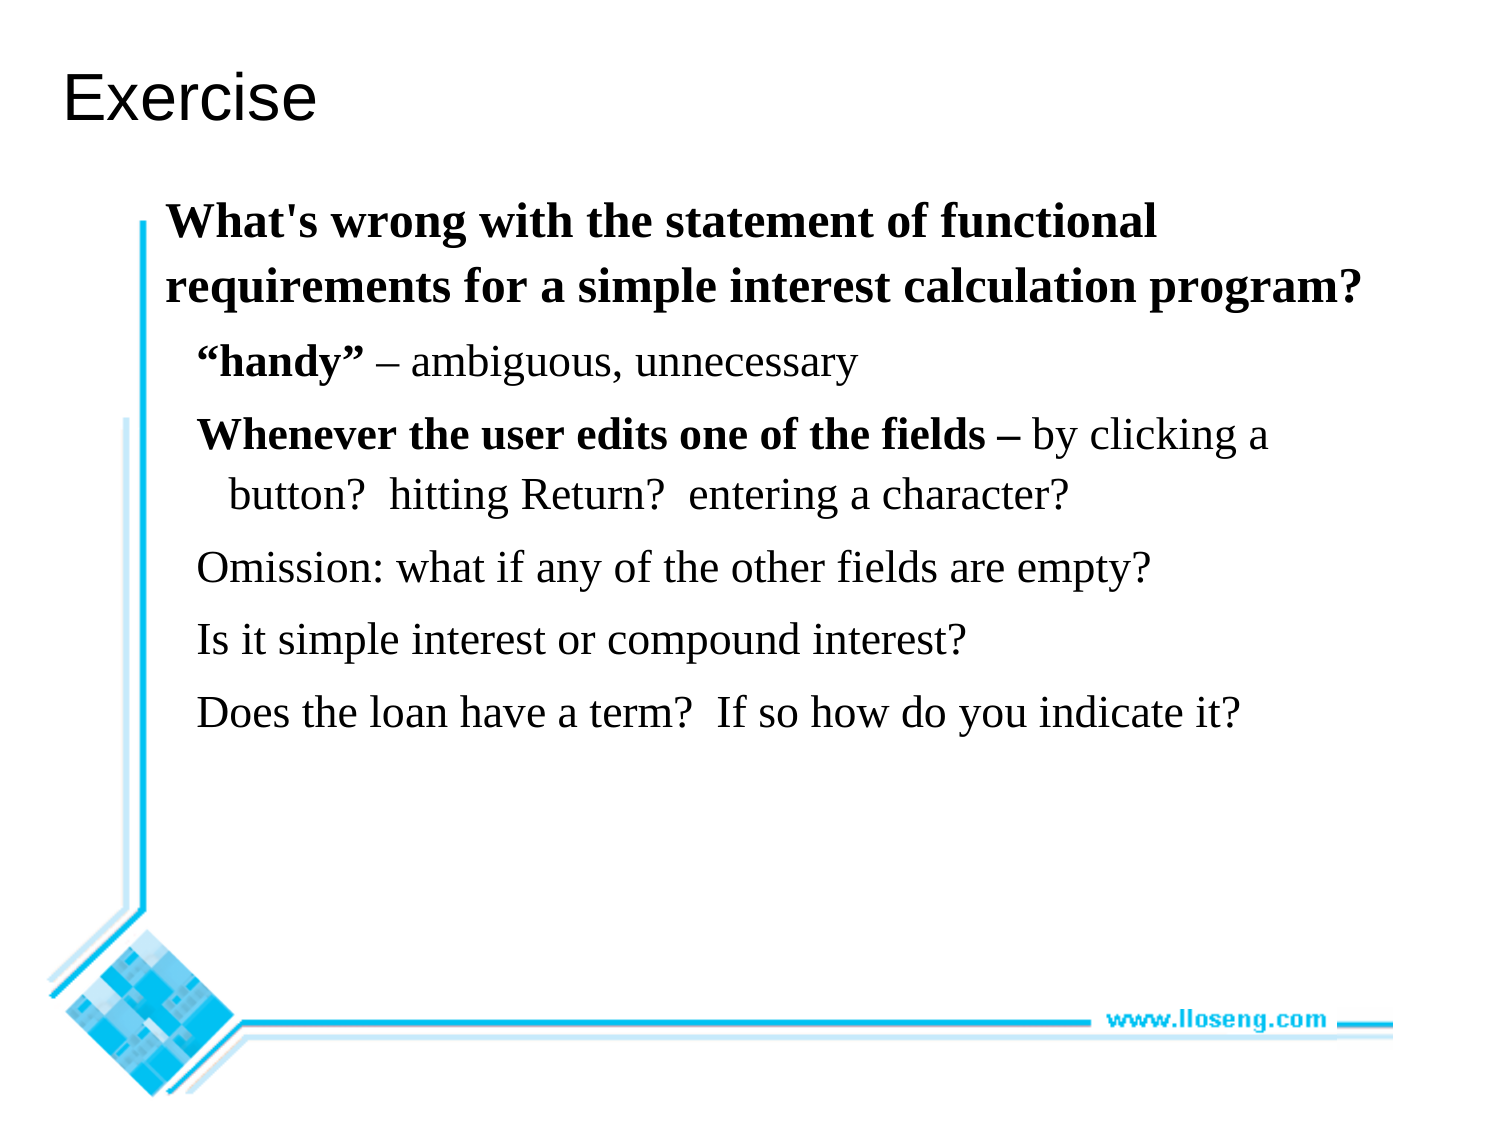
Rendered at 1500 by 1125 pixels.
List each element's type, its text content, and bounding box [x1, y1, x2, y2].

picture [35, 209, 1393, 1099]
title Exercise [62, 37, 1413, 155]
list What's wrong with the statement of functional requirements for a simple interest calculation program? “handy” – ambiguous, unnecessary Whenever the user edits one of the fields – by clicking a button? hitting Return? entering a character? Omission: what if any of the other fields are empty? Is it simple interest or compound interest? Does the loan have a term? If so how do you indicate it? [165, 182, 1403, 970]
